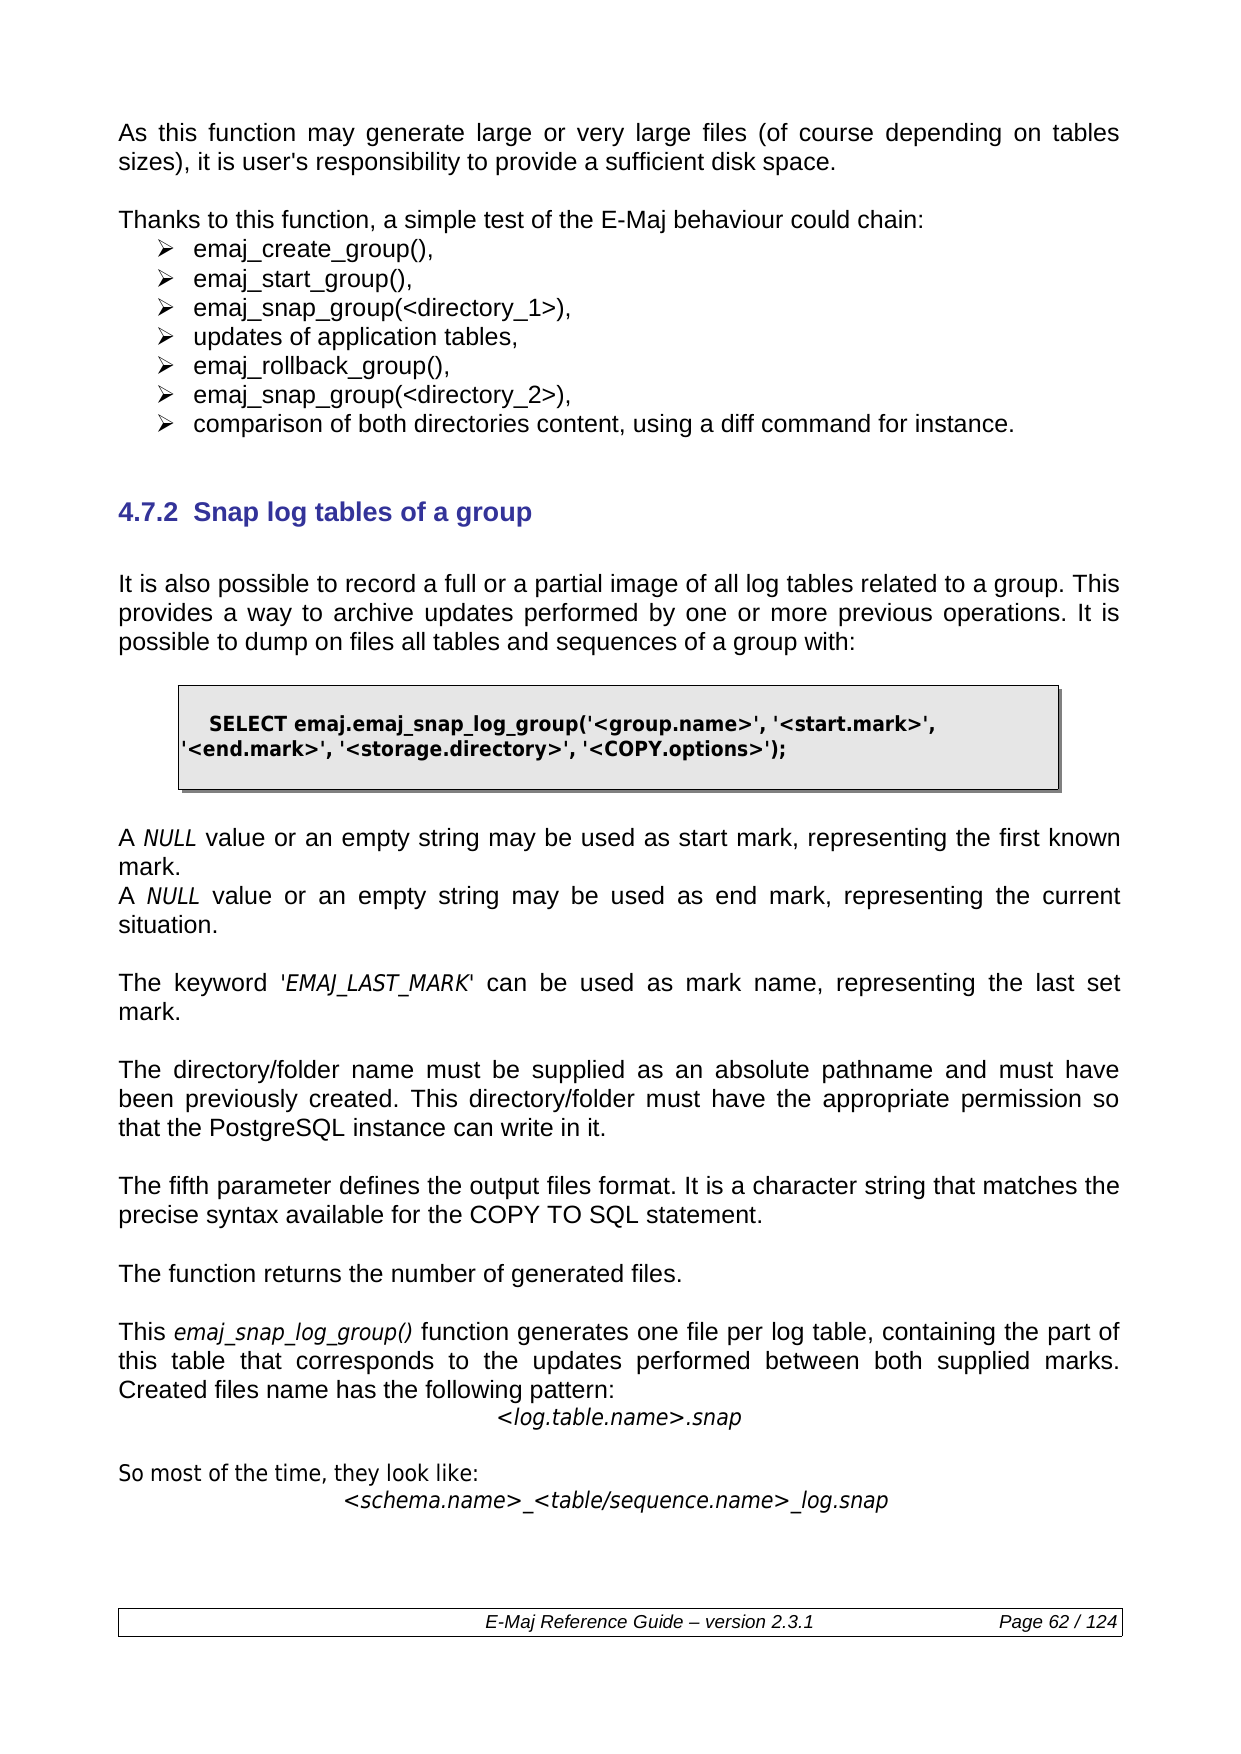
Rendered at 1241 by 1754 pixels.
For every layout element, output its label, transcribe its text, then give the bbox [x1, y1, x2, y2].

text It is also possible to record a full or a partial image of all log tables related to a group. This provides a way to archive updates performed by one or more previous operations. It is possible to dump on files all tables and sequences of a group with: [118, 568, 1122, 656]
text SELECT emaj.emaj_snap_log_group('<group.name>', '<start.mark>', '<end.mark>', '<storage.directory>', '<COPY.options>'); [179, 709, 1058, 758]
subtitle Snap log tables of a group [118, 496, 1122, 527]
text The fifth parameter defines the output files format. It is a character string that matches the precise syntax available for the COPY TO SQL statement. [118, 1171, 1122, 1229]
text <schema.name>_<table/sequence.name>_log.snap [118, 1487, 1122, 1514]
list emaj_rollback_group(), [156, 351, 1122, 380]
text As this function may generate large or very large files (of course depending on tables sizes), it is user's responsibility to provide a sufficient disk space. [118, 118, 1122, 176]
text A NULL value or an empty string may be used as end mark, representing the current situation. [118, 881, 1122, 939]
list emaj_snap_group(<directory_2>), [156, 380, 1122, 409]
list emaj_snap_group(<directory_1>), [156, 292, 1122, 322]
text This emaj_snap_log_group() function generates one file per log table, containing the part of this table that corresponds to the updates performed between both supplied marks. Created files name has the following pattern: [118, 1317, 1122, 1404]
text The function returns the number of generated files. [118, 1258, 1122, 1287]
list emaj_create_group(), [156, 234, 1122, 263]
text The directory/folder name must be supplied as an absolute pathname and must have been previously created. This directory/folder must have the appropriate permission so that the PostgreSQL instance can write in it. [118, 1055, 1122, 1142]
text The keyword 'EMAJ_LAST_MARK' can be used as mark name, representing the last set mark. [118, 968, 1122, 1026]
text A NULL value or an empty string may be used as start mark, representing the first known mark. [118, 822, 1122, 881]
text <log.table.name>.snap [118, 1404, 1122, 1431]
text Thanks to this function, a simple test of the E-Maj behaviour could chain: [118, 205, 1122, 234]
list updates of application tables, [156, 322, 1122, 351]
list comparison of both directories content, using a diff command for instance. [156, 409, 1122, 438]
text So most of the time, they look like: [118, 1460, 1122, 1487]
list emaj_start_group(), [156, 263, 1122, 292]
